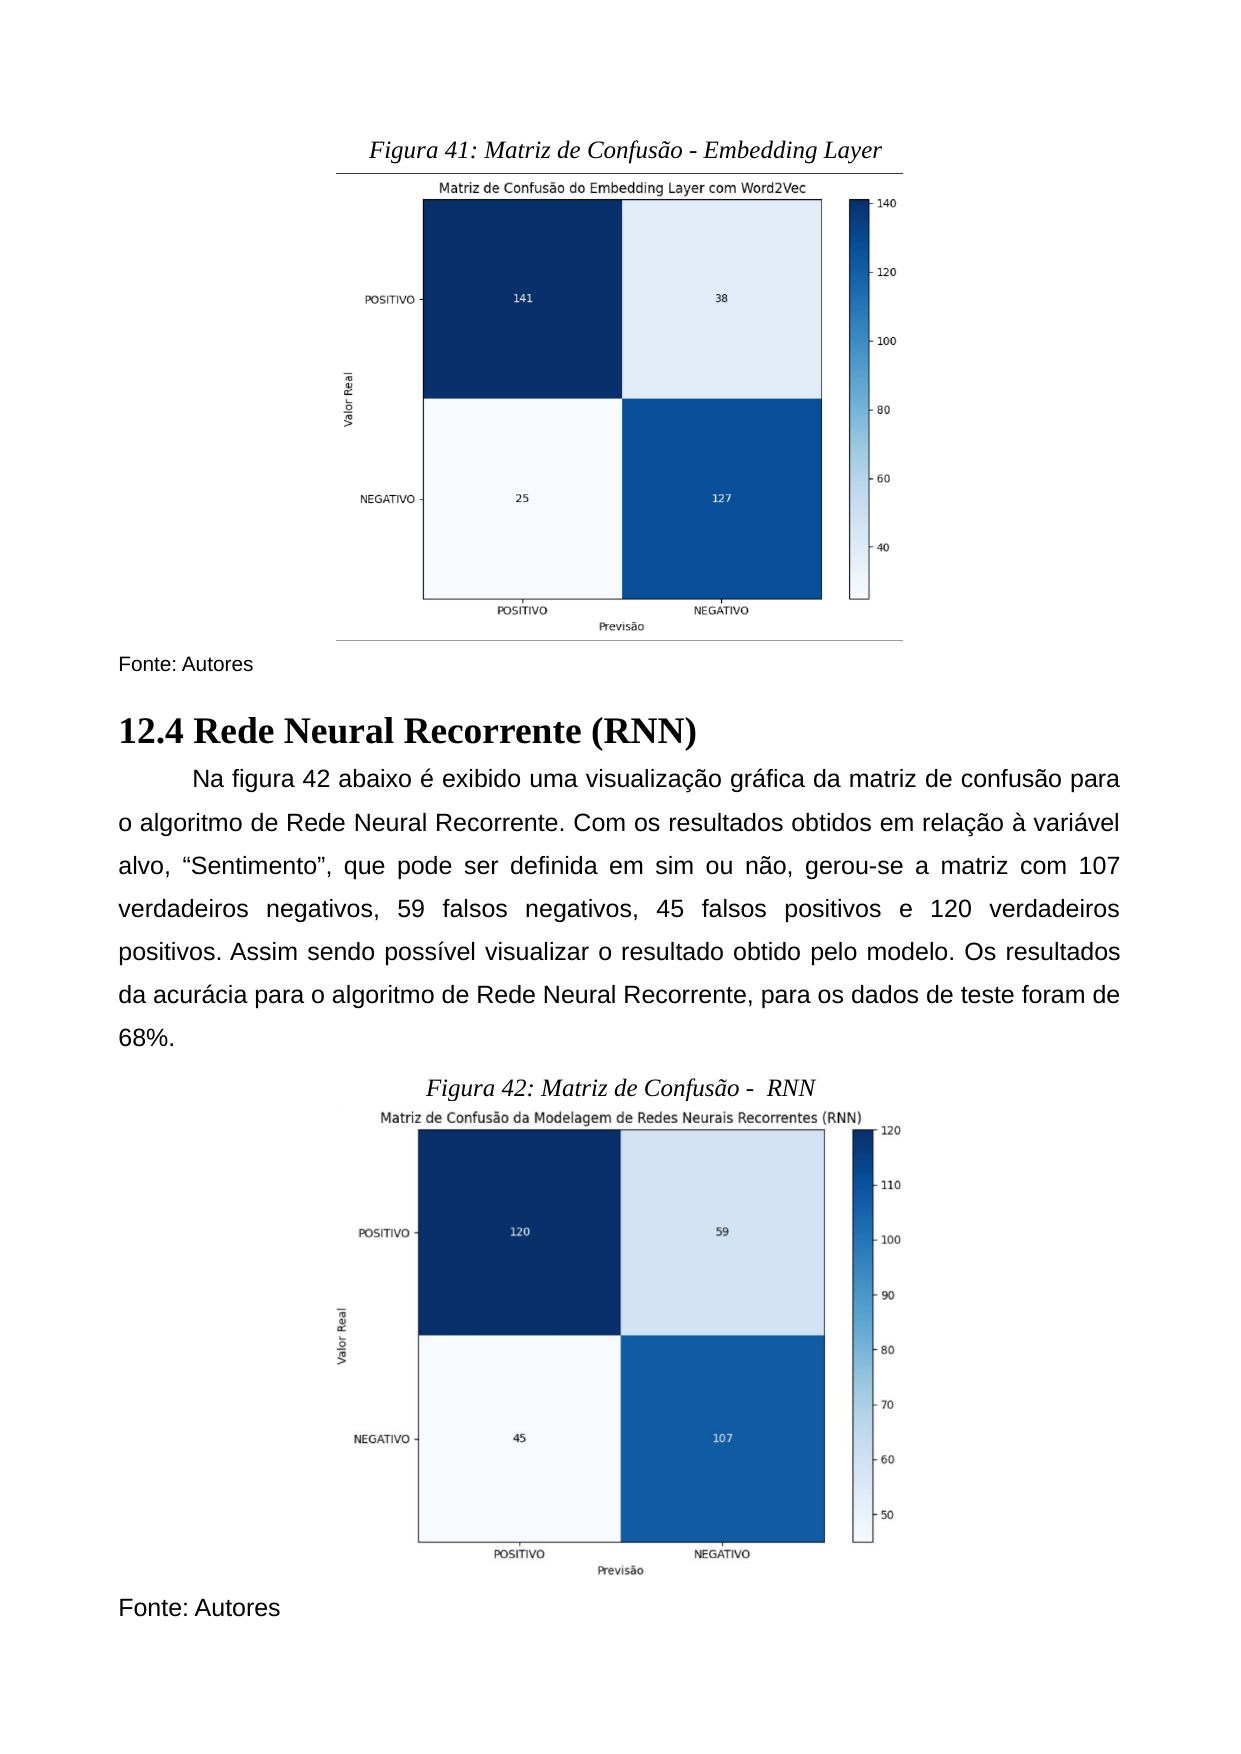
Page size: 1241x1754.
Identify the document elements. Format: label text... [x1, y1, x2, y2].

text Figura 42: Matriz de Confusão - RNN [321, 1073, 923, 1102]
picture [335, 1101, 908, 1580]
picture [336, 173, 904, 641]
subtitle 12.4 Rede Neural Recorrente (RNN) [118, 709, 1122, 752]
text Fonte: Autores [118, 1060, 1122, 1621]
text Fonte: Autores [118, 118, 1122, 676]
text Na figura 42 abaixo é exibido uma visualização gráfica da matriz de confusão para o algoritmo de Rede Neural Recorrente. Com os resultados obtidos em relação à variável alvo, “Sentimento”, que pode ser definida em sim ou não, gerou-se a matriz com 107 verdadeiros negativos, 59 falsos negativos, 45 falsos positivos e 120 verdadeiros positivos. Assim sendo possível visualizar o resultado obtido pelo modelo. Os resultados da acurácia para o algoritmo de Rede Neural Recorrente, para os dados de teste foram de 68%. [118, 764, 1122, 1052]
text Figura 41: Matriz de Confusão - Embedding Layer [281, 135, 972, 163]
